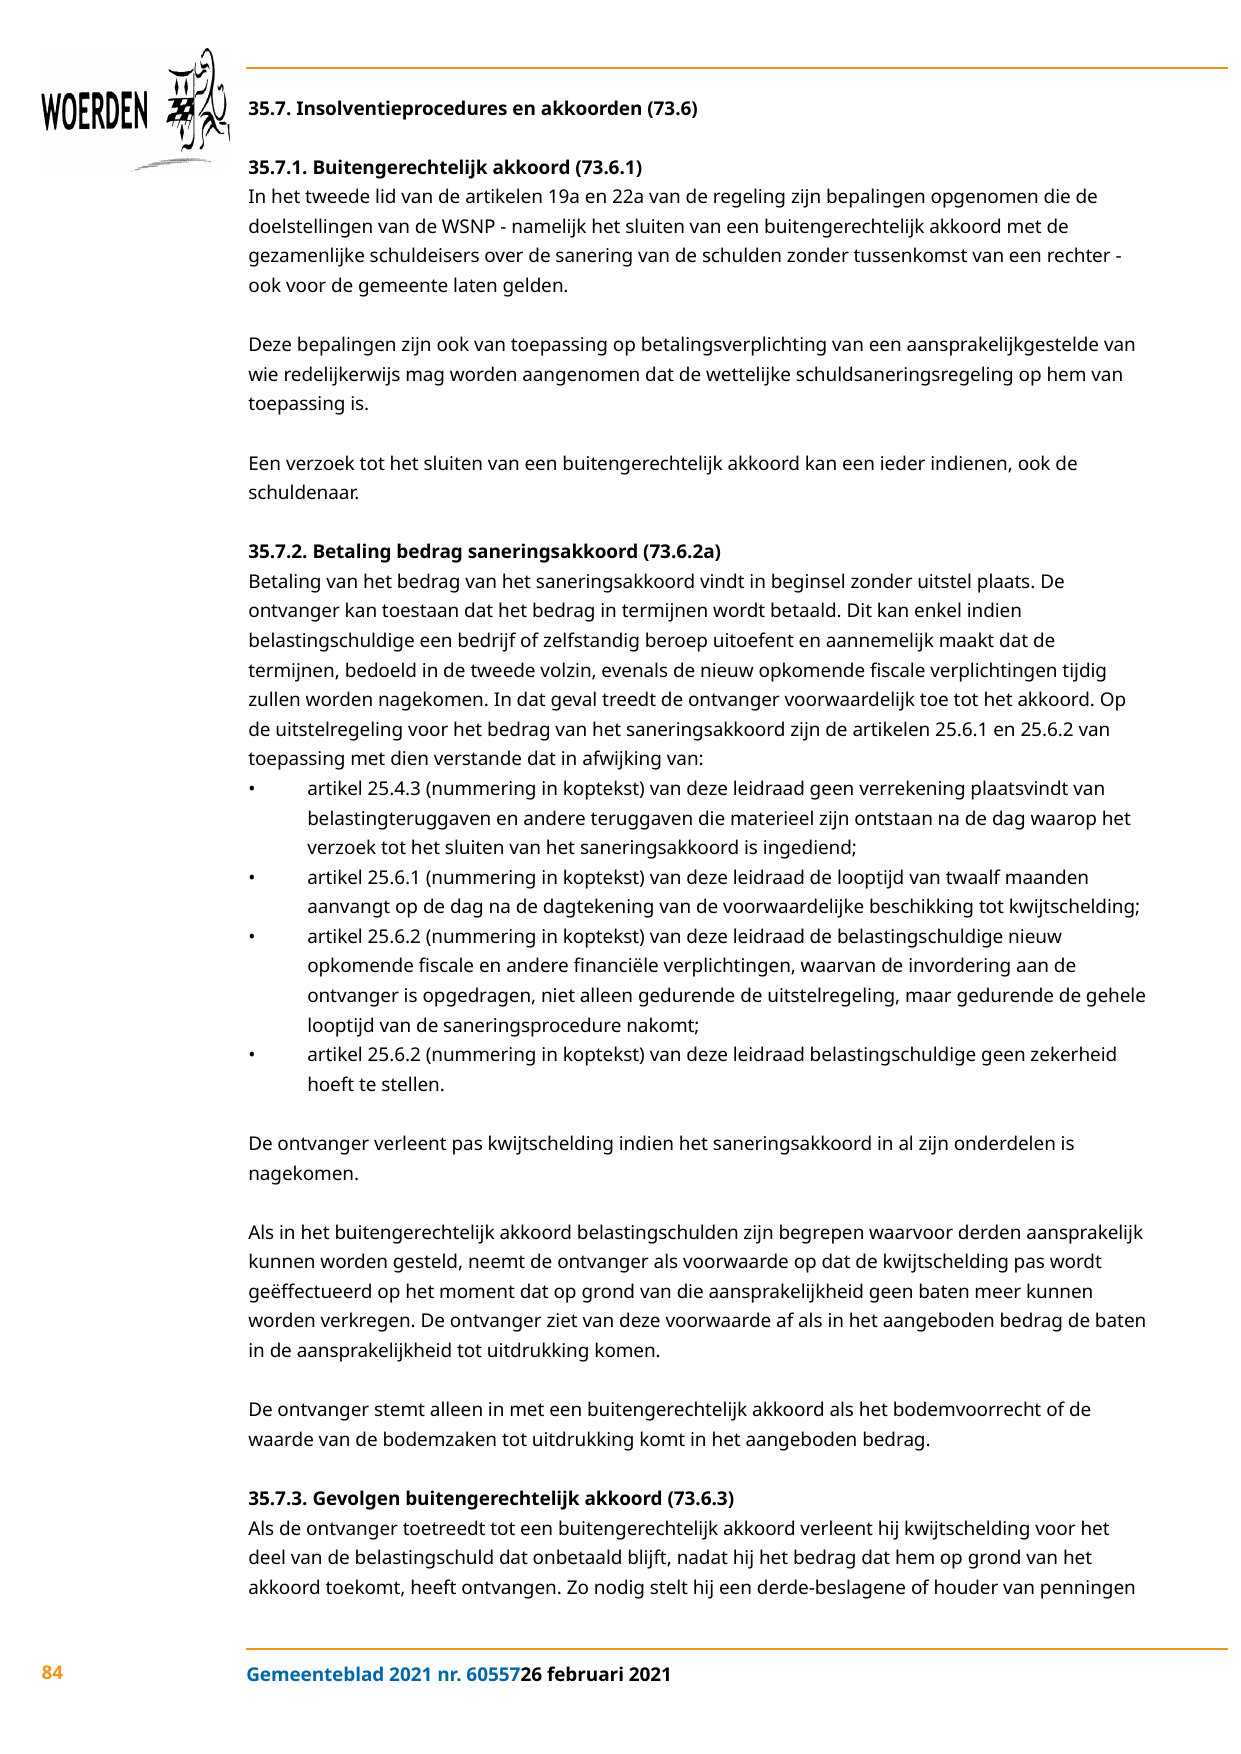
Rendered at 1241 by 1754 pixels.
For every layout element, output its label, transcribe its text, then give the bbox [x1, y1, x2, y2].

text Een verzoek tot het sluiten van een buitengerechtelijk akkoord kan een ieder indienen, ook de schuldenaar. [248, 450, 1152, 505]
list artikel 25.4.3 (nummering in koptekst) van deze leidraad geen verrekening plaatsvindt van belastingteruggaven en andere teruggaven die materieel zijn ontstaan na de dag waarop het verzoek tot het sluiten van het saneringsakkoord is ingediend; [248, 775, 1152, 860]
text Als in het buitengerechtelijk akkoord belastingschulden zijn begrepen waarvoor derden aansprakelijk kunnen worden gesteld, neemt de ontvanger als voorwaarde op dat de kwijtschelding pas wordt geëffectueerd op het moment dat op grond van die aansprakelijkheid geen baten meer kunnen worden verkregen. De ontvanger ziet van deze voorwaarde af als in het aangeboden bedrag de baten in de aansprakelijkheid tot uitdrukking komen. [248, 1219, 1152, 1363]
list artikel 25.6.1 (nummering in koptekst) van deze leidraad de looptijd van twaalf maanden aanvangt op de dag na de dagtekening van de voorwaardelijke beschikking tot kwijtschelding; [248, 864, 1152, 919]
text Betaling van het bedrag van het saneringsakkoord vindt in beginsel zonder uitstel plaats. De ontvanger kan toestaan dat het bedrag in termijnen wordt betaald. Dit kan enkel indien belastingschuldige een bedrijf of zelfstandig beroep uitoefent en aannemelijk maakt dat de termijnen, bedoeld in de tweede volzin, evenals de nieuw opkomende fiscale verplichtingen tijdig zullen worden nagekomen. In dat geval treedt de ontvanger voorwaardelijk toe tot het akkoord. Op de uitstelregeling voor het bedrag van het saneringsakkoord zijn de artikelen 25.6.1 en 25.6.2 van toepassing met dien verstande dat in afwijking van: [248, 568, 1152, 771]
picture [41, 47, 231, 172]
text De ontvanger stemt alleen in met een buitengerechtelijk akkoord als het bodemvoorrecht of de waarde van de bodemzaken tot uitdrukking komt in het aangeboden bedrag. [248, 1396, 1152, 1452]
text Deze bepalingen zijn ook van toepassing op betalingsverplichting van een aansprakelijkgestelde van wie redelijkerwijs mag worden aangenomen dat de wettelijke schuldsaneringsregeling op hem van toepassing is. [248, 331, 1152, 416]
text In het tweede lid van de artikelen 19a en 22a van de regeling zijn bepalingen opgenomen die de doelstellingen van de WSNP - namelijk het sluiten van een buitengerechtelijk akkoord met de gezamenlijke schuldeisers over de sanering van de schulden zonder tussenkomst van een rechter - ook voor de gemeente laten gelden. [248, 183, 1152, 298]
text 35.7. Insolventieprocedures en akkoorden (73.6) [248, 95, 1152, 121]
text 35.7.2. Betaling bedrag saneringsakkoord (73.6.2a) [248, 538, 1152, 564]
text De ontvanger verleent pas kwijtschelding indien het saneringsakkoord in al zijn onderdelen is nagekomen. [248, 1130, 1152, 1186]
text 35.7.3. Gevolgen buitengerechtelijk akkoord (73.6.3) [248, 1485, 1152, 1511]
list artikel 25.6.2 (nummering in koptekst) van deze leidraad de belastingschuldige nieuw opkomende fiscale en andere financiële verplichtingen, waarvan de invordering aan de ontvanger is opgedragen, niet alleen gedurende de uitstelregeling, maar gedurende de gehele looptijd van de saneringsprocedure nakomt; [248, 923, 1152, 1038]
text 35.7.1. Buitengerechtelijk akkoord (73.6.1) [248, 154, 1152, 180]
list artikel 25.6.2 (nummering in koptekst) van deze leidraad belastingschuldige geen zekerheid hoeft te stellen. [248, 1041, 1152, 1097]
text Als de ontvanger toetreedt tot een buitengerechtelijk akkoord verleent hij kwijtschelding voor het deel van de belastingschuld dat onbetaald blijft, nadat hij het bedrag dat hem op grond van het akkoord toekomt, heeft ontvangen. Zo nodig stelt hij een derde-beslagene of houder van penningen [248, 1515, 1152, 1600]
